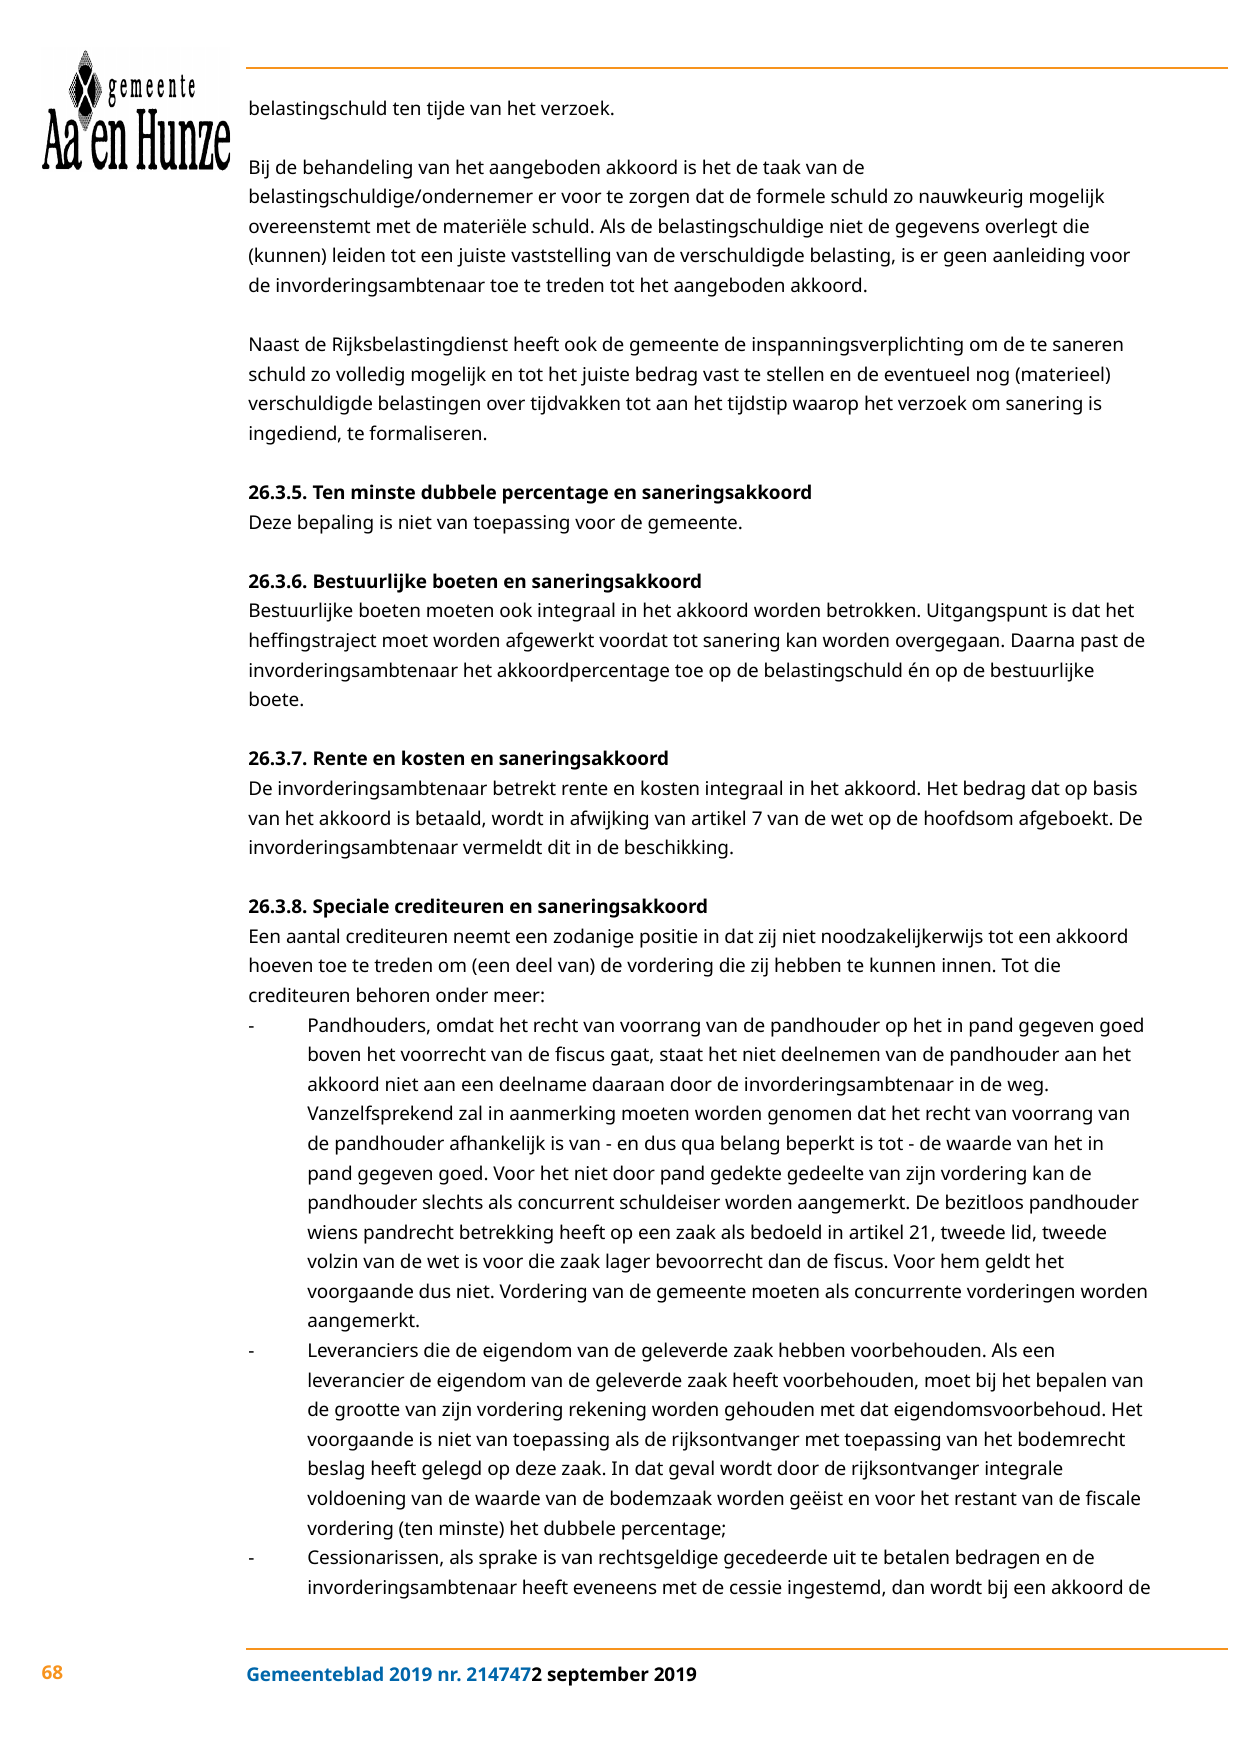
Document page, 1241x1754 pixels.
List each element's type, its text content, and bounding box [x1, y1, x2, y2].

picture [41, 47, 231, 172]
list Cessionarissen, als sprake is van rechtsgeldige gecedeerde uit te betalen bedragen en de invorderingsambtenaar heeft eveneens met de cessie ingestemd, dan wordt bij een akkoord de [248, 1544, 1152, 1600]
text 26.3.5. Ten minste dubbele percentage en saneringsakkoord [248, 479, 1152, 505]
text Bij de behandeling van het aangeboden akkoord is het de taak van de belastingschuldige/ondernemer er voor te zorgen dat de formele schuld zo nauwkeurig mogelijk overeenstemt met de materiële schuld. Als de belastingschuldige niet de gegevens overlegt die (kunnen) leiden tot een juiste vaststelling van de verschuldigde belasting, is er geen aanleiding voor de invorderingsambtenaar toe te treden tot het aangeboden akkoord. [248, 154, 1152, 298]
text De invorderingsambtenaar betrekt rente en kosten integraal in het akkoord. Het bedrag dat op basis van het akkoord is betaald, wordt in afwijking van artikel 7 van de wet op de hoofdsom afgeboekt. De invorderingsambtenaar vermeldt dit in de beschikking. [248, 775, 1152, 860]
text 26.3.6. Bestuurlijke boeten en saneringsakkoord [248, 568, 1152, 594]
text belastingschuld ten tijde van het verzoek. [248, 95, 1152, 121]
list Leveranciers die de eigendom van de geleverde zaak hebben voorbehouden. Als een leverancier de eigendom van de geleverde zaak heeft voorbehouden, moet bij het bepalen van de grootte van zijn vordering rekening worden gehouden met dat eigendomsvoorbehoud. Het voorgaande is niet van toepassing als de rijksontvanger met toepassing van het bodemrecht beslag heeft gelegd op deze zaak. In dat geval wordt door de rijksontvanger integrale voldoening van de waarde van de bodemzaak worden geëist en voor het restant van de fiscale vordering (ten minste) het dubbele percentage; [248, 1337, 1152, 1541]
text Bestuurlijke boeten moeten ook integraal in het akkoord worden betrokken. Uitgangspunt is dat het heffingstraject moet worden afgewerkt voordat tot sanering kan worden overgegaan. Daarna past de invorderingsambtenaar het akkoordpercentage toe op de belastingschuld én op de bestuurlijke boete. [248, 598, 1152, 712]
text 26.3.8. Speciale crediteuren en saneringsakkoord [248, 893, 1152, 919]
text Naast de Rijksbelastingdienst heeft ook de gemeente de inspanningsverplichting om de te saneren schuld zo volledig mogelijk en tot het juiste bedrag vast te stellen en de eventueel nog (materieel) verschuldigde belastingen over tijdvakken tot aan het tijdstip waarop het verzoek om sanering is ingediend, te formaliseren. [248, 331, 1152, 446]
text 26.3.7. Rente en kosten en saneringsakkoord [248, 746, 1152, 771]
text Een aantal crediteuren neemt een zodanige positie in dat zij niet noodzakelijkerwijs tot een akkoord hoeven toe te treden om (een deel van) de vordering die zij hebben te kunnen innen. Tot die crediteuren behoren onder meer: [248, 923, 1152, 1008]
list Pandhouders, omdat het recht van voorrang van de pandhouder op het in pand gegeven goed boven het voorrecht van de fiscus gaat, staat het niet deelnemen van de pandhouder aan het akkoord niet aan een deelname daaraan door de invorderingsambtenaar in de weg. Vanzelfsprekend zal in aanmerking moeten worden genomen dat het recht van voorrang van de pandhouder afhankelijk is van - en dus qua belang beperkt is tot - de waarde van het in pand gegeven goed. Voor het niet door pand gedekte gedeelte van zijn vordering kan de pandhouder slechts als concurrent schuldeiser worden aangemerkt. De bezitloos pandhouder wiens pandrecht betrekking heeft op een zaak als bedoeld in artikel 21, tweede lid, tweede volzin van de wet is voor die zaak lager bevoorrecht dan de fiscus. Voor hem geldt het voorgaande dus niet. Vordering van de gemeente moeten als concurrente vorderingen worden aangemerkt. [248, 1012, 1152, 1333]
text Deze bepaling is niet van toepassing voor de gemeente. [248, 509, 1152, 535]
